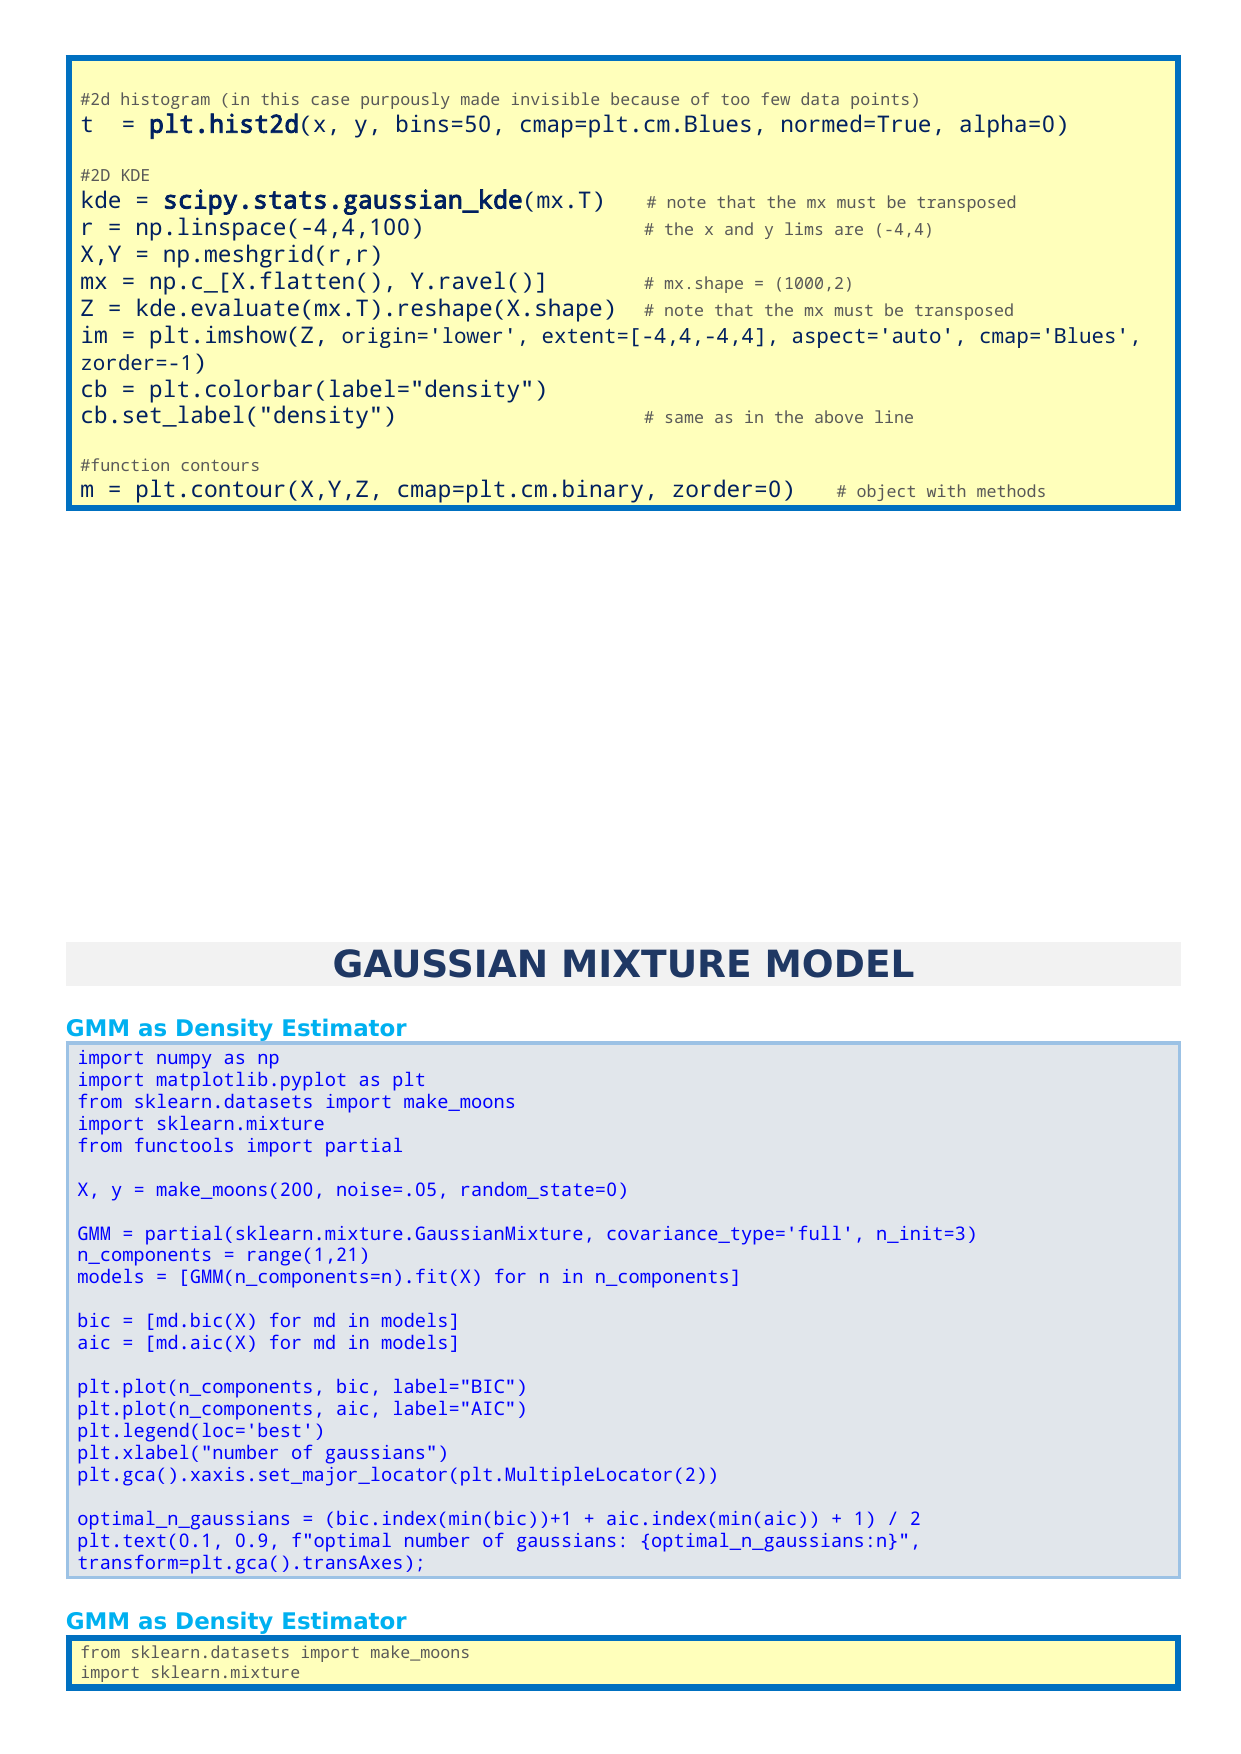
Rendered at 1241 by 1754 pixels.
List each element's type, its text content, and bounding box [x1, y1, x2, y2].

text r = np.linspace(-4,4,100) # the x and y lims are (-4,4) [72, 206, 1175, 233]
text cb.set_label("density") # same as in the above line [72, 394, 1175, 421]
text kde = scipy.stats.gaussian_kde(mx.T) # note that the mx must be transposed [72, 177, 1175, 206]
text import numpy as np [69, 1045, 1178, 1063]
text im = plt.imshow(Z, origin='lower', extent=[-4,4,-4,4], aspect='auto', cmap='Blues', zorder=-1) [72, 314, 1175, 367]
subtitle GAUSSIAN MIXTURE MODEL [66, 942, 1181, 986]
text bic = [md.bic(X) for md in models] [69, 1305, 1178, 1327]
text m = plt.contour(X,Y,Z, cmap=plt.cm.binary, zorder=0) # object with methods [72, 468, 1175, 505]
title GMM as Density Estimator [66, 1015, 1181, 1041]
text import sklearn.mixture [72, 1654, 1175, 1684]
text #2d histogram (in this case purpously made invisible because of too few data points) [72, 82, 1175, 101]
text GMM = partial(sklearn.mixture.GaussianMixture, covariance_type='full', n_init=3) [69, 1217, 1178, 1239]
text plt.gca().xaxis.set_major_locator(plt.MultipleLocator(2)) [69, 1459, 1178, 1481]
text plt.xlabel("number of gaussians") [69, 1437, 1178, 1459]
text from sklearn.datasets import make_moons [72, 1641, 1175, 1654]
text import matplotlib.pyplot as plt [69, 1063, 1178, 1085]
text models = [GMM(n_components=n).fit(X) for n in n_components] [69, 1261, 1178, 1283]
text aic = [md.aic(X) for md in models] [69, 1327, 1178, 1349]
text X,Y = np.meshgrid(r,r) [72, 233, 1175, 260]
text import sklearn.mixture [69, 1107, 1178, 1129]
text X, y = make_moons(200, noise=.05, random_state=0) [69, 1173, 1178, 1195]
text plt.legend(loc='best') [69, 1415, 1178, 1437]
text plt.plot(n_components, aic, label="AIC") [69, 1393, 1178, 1415]
text plt.text(0.1, 0.9, f"optimal number of gaussians: {optimal_n_gaussians:n}", transform=plt.gca().transAxes); [69, 1525, 1178, 1576]
text from functools import partial [69, 1129, 1178, 1151]
title GMM as Density Estimator [66, 1608, 1181, 1635]
text #function contours [72, 448, 1175, 468]
text n_components = range(1,21) [69, 1239, 1178, 1261]
text plt.plot(n_components, bic, label="BIC") [69, 1371, 1178, 1393]
text #2D KDE [72, 157, 1175, 177]
text Z = kde.evaluate(mx.T).reshape(X.shape) # note that the mx must be transposed [72, 287, 1175, 314]
text from sklearn.datasets import make_moons [69, 1085, 1178, 1107]
text mx = np.c_[X.flatten(), Y.ravel()] # mx.shape = (1000,2) [72, 260, 1175, 287]
text t = plt.hist2d(x, y, bins=50, cmap=plt.cm.Blues, normed=True, alpha=0) [72, 101, 1175, 130]
text optimal_n_gaussians = (bic.index(min(bic))+1 + aic.index(min(aic)) + 1) / 2 [69, 1503, 1178, 1525]
text cb = plt.colorbar(label="density") [72, 367, 1175, 394]
